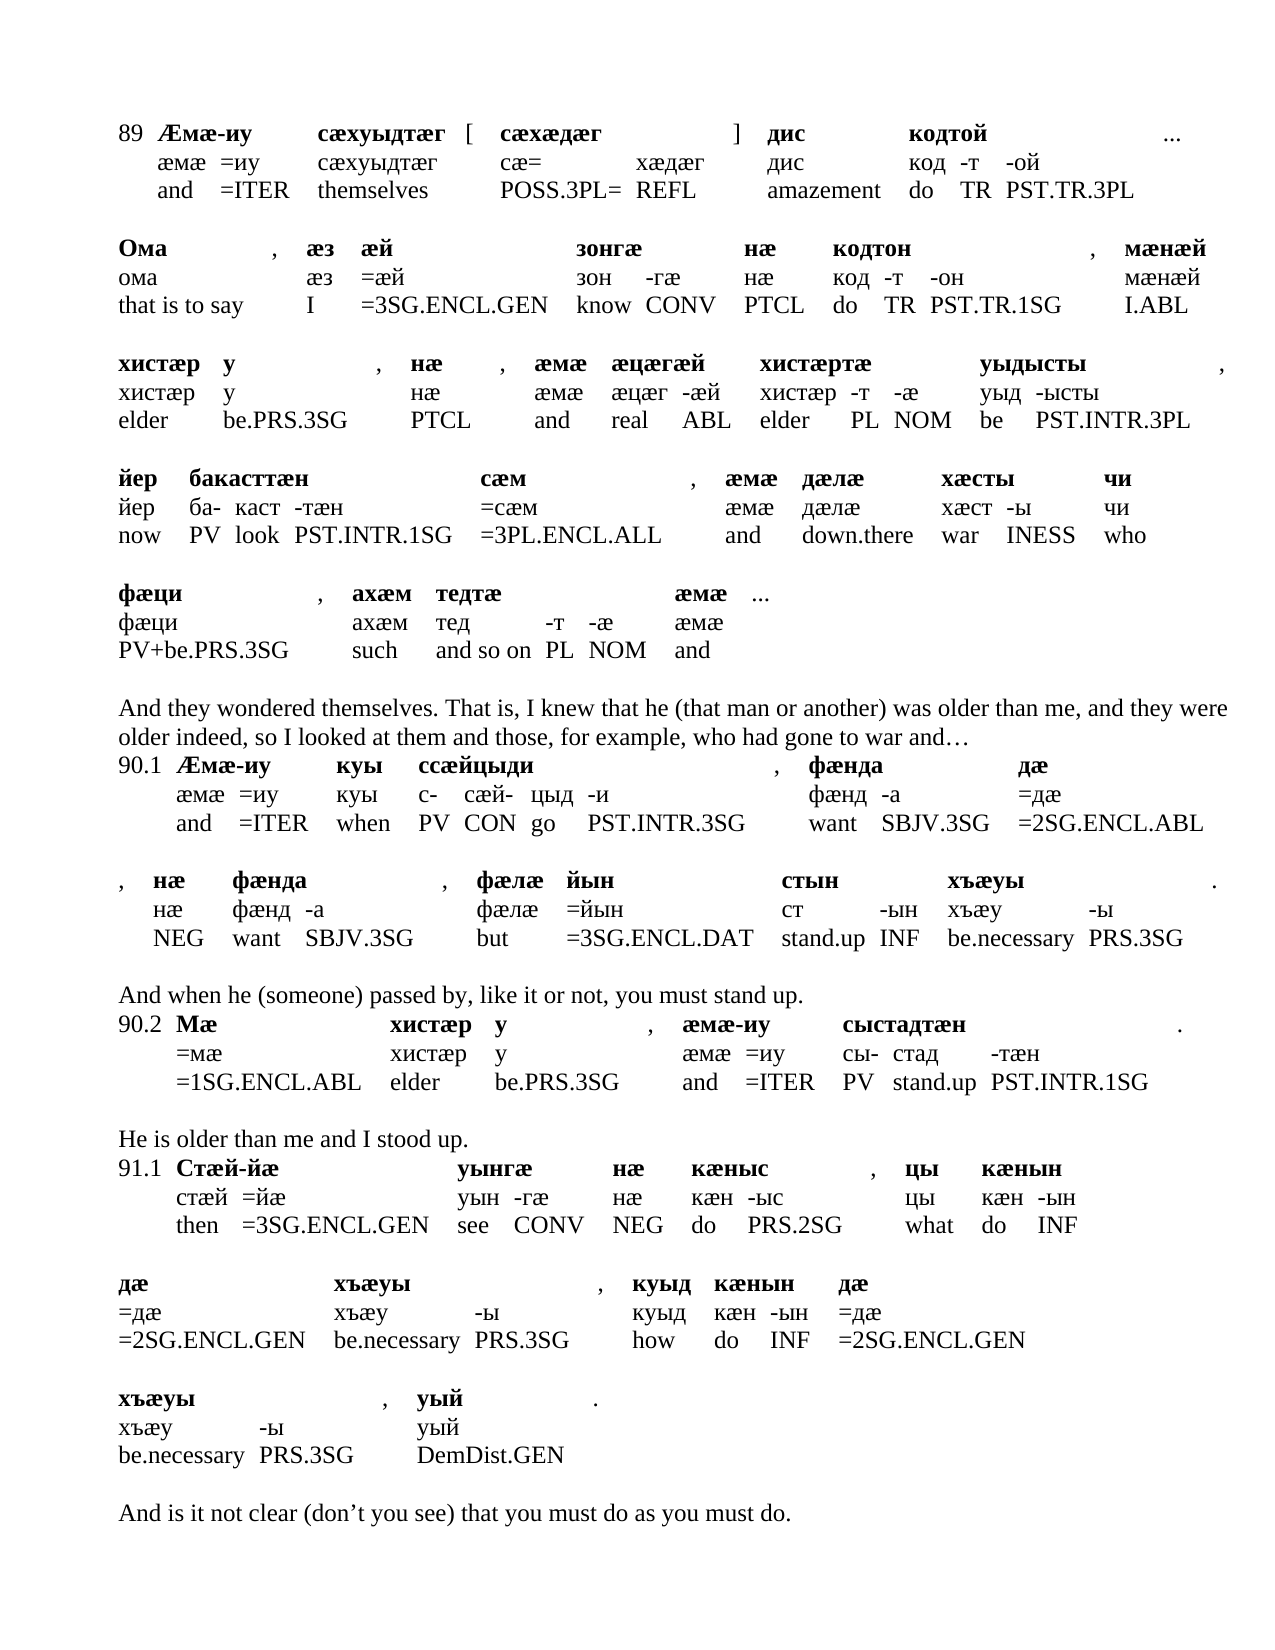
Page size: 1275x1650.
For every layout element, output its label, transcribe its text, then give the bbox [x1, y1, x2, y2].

text , [597, 1268, 618, 1297]
text æй [361, 233, 562, 262]
text and [674, 636, 723, 664]
text NOM [893, 406, 952, 434]
text дæ [1018, 751, 1218, 779]
text PRS.3SG [474, 1326, 570, 1354]
text PST.INTR.1SG [294, 521, 453, 549]
text know [576, 291, 632, 319]
text у [494, 1038, 620, 1067]
text do [691, 1211, 733, 1239]
text =3PL.ENCL.ALL [480, 521, 662, 549]
text POSS.3PL= [500, 176, 622, 204]
text æмæ-иу [682, 1009, 829, 1038]
text PRS.2SG [747, 1211, 843, 1239]
text хистæр [759, 377, 837, 406]
text йер [118, 492, 161, 521]
text go [531, 808, 573, 837]
text =дæ [838, 1297, 1026, 1326]
text -æ [588, 607, 647, 636]
text NEG [612, 1211, 664, 1239]
text сæхуыдтæг [317, 147, 438, 176]
text дæ [838, 1268, 1040, 1297]
text =1SG.ENCL.ABL [176, 1067, 362, 1096]
text хæст [941, 492, 992, 521]
text =иу [220, 147, 290, 176]
text кæн [714, 1297, 756, 1326]
text Мæ [176, 1009, 376, 1038]
text ABL [682, 406, 732, 434]
text куы [336, 751, 404, 779]
text PTCL [744, 291, 805, 319]
text -ыс [747, 1182, 843, 1211]
text =дæ [118, 1297, 306, 1326]
text -тæн [991, 1038, 1149, 1067]
text код [833, 262, 870, 291]
text -æй [682, 377, 732, 406]
text ома [118, 262, 244, 291]
text be.necessary [333, 1326, 461, 1354]
text NEG [153, 923, 204, 952]
text сæхæдæг [500, 118, 718, 147]
text уыдысты [979, 348, 1205, 377]
text ст [781, 894, 866, 923]
text æмæ [534, 348, 597, 377]
text фæлæ [476, 866, 552, 894]
text stand.up [893, 1067, 977, 1096]
text do [981, 1211, 1024, 1239]
text æмæ [534, 377, 583, 406]
text Стæй-йæ [176, 1153, 443, 1182]
text real [611, 406, 668, 434]
text уын [457, 1182, 500, 1211]
text , [870, 1153, 891, 1182]
text кæныс [691, 1153, 856, 1182]
text PV [189, 521, 221, 549]
text фæци [118, 578, 303, 607]
text -ын [1037, 1182, 1078, 1211]
text нæ [410, 377, 472, 406]
text =йын [566, 894, 754, 923]
text нæ [153, 894, 204, 923]
text =2SG.ENCL.GEN [838, 1326, 1026, 1354]
text CONV [514, 1211, 584, 1239]
text =иу [745, 1038, 815, 1067]
text кæн [981, 1182, 1024, 1211]
text =иу [239, 779, 308, 808]
text =3SG.ENCL.GEN [361, 291, 548, 319]
text дæлæ [802, 492, 914, 521]
text тедтæ [436, 578, 661, 607]
text -а [881, 779, 990, 808]
text сæм [480, 463, 676, 492]
text у [494, 1009, 633, 1038]
text elder [759, 406, 837, 434]
text уынгæ [457, 1153, 598, 1182]
text , [1219, 348, 1240, 377]
text INF [1037, 1211, 1078, 1239]
text хæсты [941, 463, 1090, 492]
text PST.TR.3PL [1006, 176, 1135, 204]
text зон [576, 262, 632, 291]
text want [232, 923, 291, 952]
text NOM [588, 636, 647, 664]
text фæнда [232, 866, 428, 894]
text мæнæй [1124, 233, 1214, 262]
text He is older than me and I stood up. [118, 1124, 1249, 1153]
text æцæг [611, 377, 668, 406]
text -гæ [514, 1182, 584, 1211]
text down.there [802, 521, 914, 549]
text INESS [1006, 521, 1076, 549]
text CONV [645, 291, 716, 319]
text PST.TR.1SG [930, 291, 1062, 319]
text be.PRS.3SG [494, 1067, 620, 1096]
text . [592, 1383, 613, 1412]
text and [157, 176, 206, 204]
text хъæу [333, 1297, 461, 1326]
text =ITER [239, 808, 308, 837]
text and [725, 521, 774, 549]
text PST.INTR.3SG [587, 808, 746, 837]
text -т [960, 147, 992, 176]
text -т [850, 377, 880, 406]
text , [690, 463, 711, 492]
text хъæу [118, 1412, 245, 1441]
text who [1103, 521, 1147, 549]
text хъæуы [333, 1268, 583, 1297]
text хъæу [947, 894, 1074, 923]
text PST.INTR.3PL [1035, 406, 1191, 434]
text -ой [1006, 147, 1135, 176]
text фæнд [232, 894, 291, 923]
text сæхуыдтæг [317, 118, 451, 147]
text want [808, 808, 867, 837]
text æмæ [674, 578, 737, 607]
text цы [905, 1153, 968, 1182]
text дæлæ [802, 463, 927, 492]
text с- [418, 779, 450, 808]
text хистæр [118, 377, 195, 406]
text INF [879, 923, 920, 952]
text æмæ [725, 492, 774, 521]
text do [714, 1326, 756, 1354]
text ба- [189, 492, 221, 521]
text =ITER [745, 1067, 815, 1096]
text PV+be.PRS.3SG [118, 636, 289, 664]
text сæй- [464, 779, 517, 808]
text =3SG.ENCL.GEN [242, 1211, 429, 1239]
text æмæ [176, 779, 225, 808]
text TR [960, 176, 992, 204]
text TR [884, 291, 916, 319]
text 90.1 [118, 751, 162, 779]
text , [442, 866, 463, 894]
text ... [751, 578, 772, 607]
text , [499, 348, 520, 377]
text . [1177, 1009, 1198, 1038]
text INF [770, 1326, 810, 1354]
text what [905, 1211, 954, 1239]
text стад [893, 1038, 977, 1067]
text now [118, 521, 161, 549]
text but [476, 923, 538, 952]
text do [833, 291, 870, 319]
text хистæр [390, 1038, 467, 1067]
text I.ABL [1124, 291, 1200, 319]
text , [1089, 233, 1111, 262]
text I [306, 291, 333, 319]
text =3SG.ENCL.DAT [566, 923, 754, 952]
text -т [545, 607, 574, 636]
text PV [418, 808, 450, 837]
text нæ [612, 1153, 677, 1182]
text And is it not clear (don’t you see) that you must do as you must do. [118, 1498, 1249, 1527]
text Æмæ-иу [176, 751, 322, 779]
text кодтон [833, 233, 1076, 262]
text ахæм [352, 578, 422, 607]
text кæнын [714, 1268, 824, 1297]
text and [176, 808, 225, 837]
text PL [545, 636, 574, 664]
text æмæ [682, 1038, 731, 1067]
text тед [436, 607, 531, 636]
text 89 [118, 118, 143, 147]
text =дæ [1018, 779, 1204, 808]
text And they wondered themselves. That is, I knew that he (that man or another) was older than me, and they were older indeed, so I looked at them and those, for example, who had gone to war and… [118, 693, 1249, 751]
text PRS.3SG [1088, 923, 1183, 952]
text æз [306, 233, 347, 262]
text бакасттæн [189, 463, 466, 492]
text нæ [410, 348, 486, 377]
text CON [464, 808, 517, 837]
text куыд [632, 1297, 686, 1326]
text =ITER [220, 176, 290, 204]
text уый [417, 1383, 578, 1412]
text йын [566, 866, 768, 894]
text PRS.3SG [259, 1441, 354, 1469]
text and so on [436, 636, 531, 664]
text =сæм [480, 492, 662, 521]
text Ома [118, 233, 258, 262]
text do [908, 176, 946, 204]
text чи [1103, 463, 1160, 492]
text æз [306, 262, 333, 291]
text стæй [176, 1182, 228, 1211]
text хистæр [390, 1009, 481, 1038]
text be.necessary [118, 1441, 245, 1469]
text -а [305, 894, 414, 923]
text хæдæг [636, 147, 704, 176]
text кæнын [981, 1153, 1092, 1182]
text -æ [893, 377, 952, 406]
text сы- [842, 1038, 879, 1067]
text каст [235, 492, 280, 521]
text фæнд [808, 779, 867, 808]
text уыд [979, 377, 1022, 406]
text зонгæ [576, 233, 730, 262]
text elder [118, 406, 195, 434]
text фæци [118, 607, 289, 636]
text дис [767, 147, 881, 176]
text PTCL [410, 406, 472, 434]
text =æй [361, 262, 548, 291]
text when [336, 808, 390, 837]
text REFL [636, 176, 704, 204]
text and [682, 1067, 731, 1096]
text -ын [770, 1297, 810, 1326]
text -ы [259, 1412, 354, 1441]
text how [632, 1326, 686, 1354]
text And when he (someone) passed by, like it or not, you must stand up. [118, 981, 1249, 1009]
text -он [930, 262, 1062, 291]
text Æмæ-иу [157, 118, 304, 147]
text у [223, 377, 348, 406]
text хистæртæ [759, 348, 966, 377]
text кæн [691, 1182, 733, 1211]
text =мæ [176, 1038, 362, 1067]
text SBJV.3SG [881, 808, 990, 837]
text that is to say [118, 291, 244, 319]
text чи [1103, 492, 1147, 521]
text стын [781, 866, 934, 894]
text у [223, 348, 362, 377]
text нæ [153, 866, 218, 894]
text =2SG.ENCL.ABL [1018, 808, 1204, 837]
text -ысты [1035, 377, 1191, 406]
text сыстадтæн [842, 1009, 1163, 1038]
text дис [767, 118, 895, 147]
text код [908, 147, 946, 176]
text , [317, 578, 338, 607]
text stand.up [781, 923, 866, 952]
text фæнда [808, 751, 1004, 779]
text куы [336, 779, 390, 808]
text see [457, 1211, 500, 1239]
text -т [884, 262, 916, 291]
text , [271, 233, 292, 262]
text мæнæй [1124, 262, 1200, 291]
text 90.2 [118, 1009, 162, 1038]
text . [1211, 866, 1232, 894]
text =йæ [242, 1182, 429, 1211]
text -и [587, 779, 746, 808]
text ] [732, 118, 753, 147]
text -гæ [645, 262, 716, 291]
text be.necessary [947, 923, 1074, 952]
text æмæ [674, 607, 723, 636]
text elder [390, 1067, 467, 1096]
text and [534, 406, 583, 434]
text æмæ [725, 463, 788, 492]
text -ы [1088, 894, 1183, 923]
text PST.INTR.1SG [991, 1067, 1149, 1096]
text дæ [118, 1268, 320, 1297]
text PL [850, 406, 880, 434]
text нæ [744, 233, 819, 262]
text куыд [632, 1268, 700, 1297]
text be.PRS.3SG [223, 406, 348, 434]
text amazement [767, 176, 881, 204]
text -ы [474, 1297, 570, 1326]
text цыд [531, 779, 573, 808]
text хистæр [118, 348, 209, 377]
text -ы [1006, 492, 1076, 521]
text хъæуы [947, 866, 1197, 894]
text сæ= [500, 147, 622, 176]
text such [352, 636, 408, 664]
text then [176, 1211, 228, 1239]
text , [376, 348, 397, 377]
text =2SG.ENCL.GEN [118, 1326, 306, 1354]
text , [773, 751, 794, 779]
text ахæм [352, 607, 408, 636]
text -ын [879, 894, 920, 923]
text кодтой [908, 118, 1149, 147]
text [ [465, 118, 486, 147]
text , [647, 1009, 668, 1038]
text йер [118, 463, 175, 492]
text ссæйцыди [418, 751, 760, 779]
text ... [1163, 118, 1184, 147]
text 91.1 [118, 1153, 162, 1182]
text look [235, 521, 280, 549]
text нæ [744, 262, 805, 291]
text DemDist.GEN [417, 1441, 565, 1469]
text нæ [612, 1182, 664, 1211]
text æмæ [157, 147, 206, 176]
text war [941, 521, 992, 549]
text хъæуы [118, 1383, 368, 1412]
text фæлæ [476, 894, 538, 923]
text цы [905, 1182, 954, 1211]
text , [382, 1383, 403, 1412]
text be [979, 406, 1022, 434]
text уый [417, 1412, 565, 1441]
text SBJV.3SG [305, 923, 414, 952]
text -тæн [294, 492, 453, 521]
text æцæгæй [611, 348, 746, 377]
text themselves [317, 176, 438, 204]
text PV [842, 1067, 879, 1096]
text , [118, 866, 139, 894]
